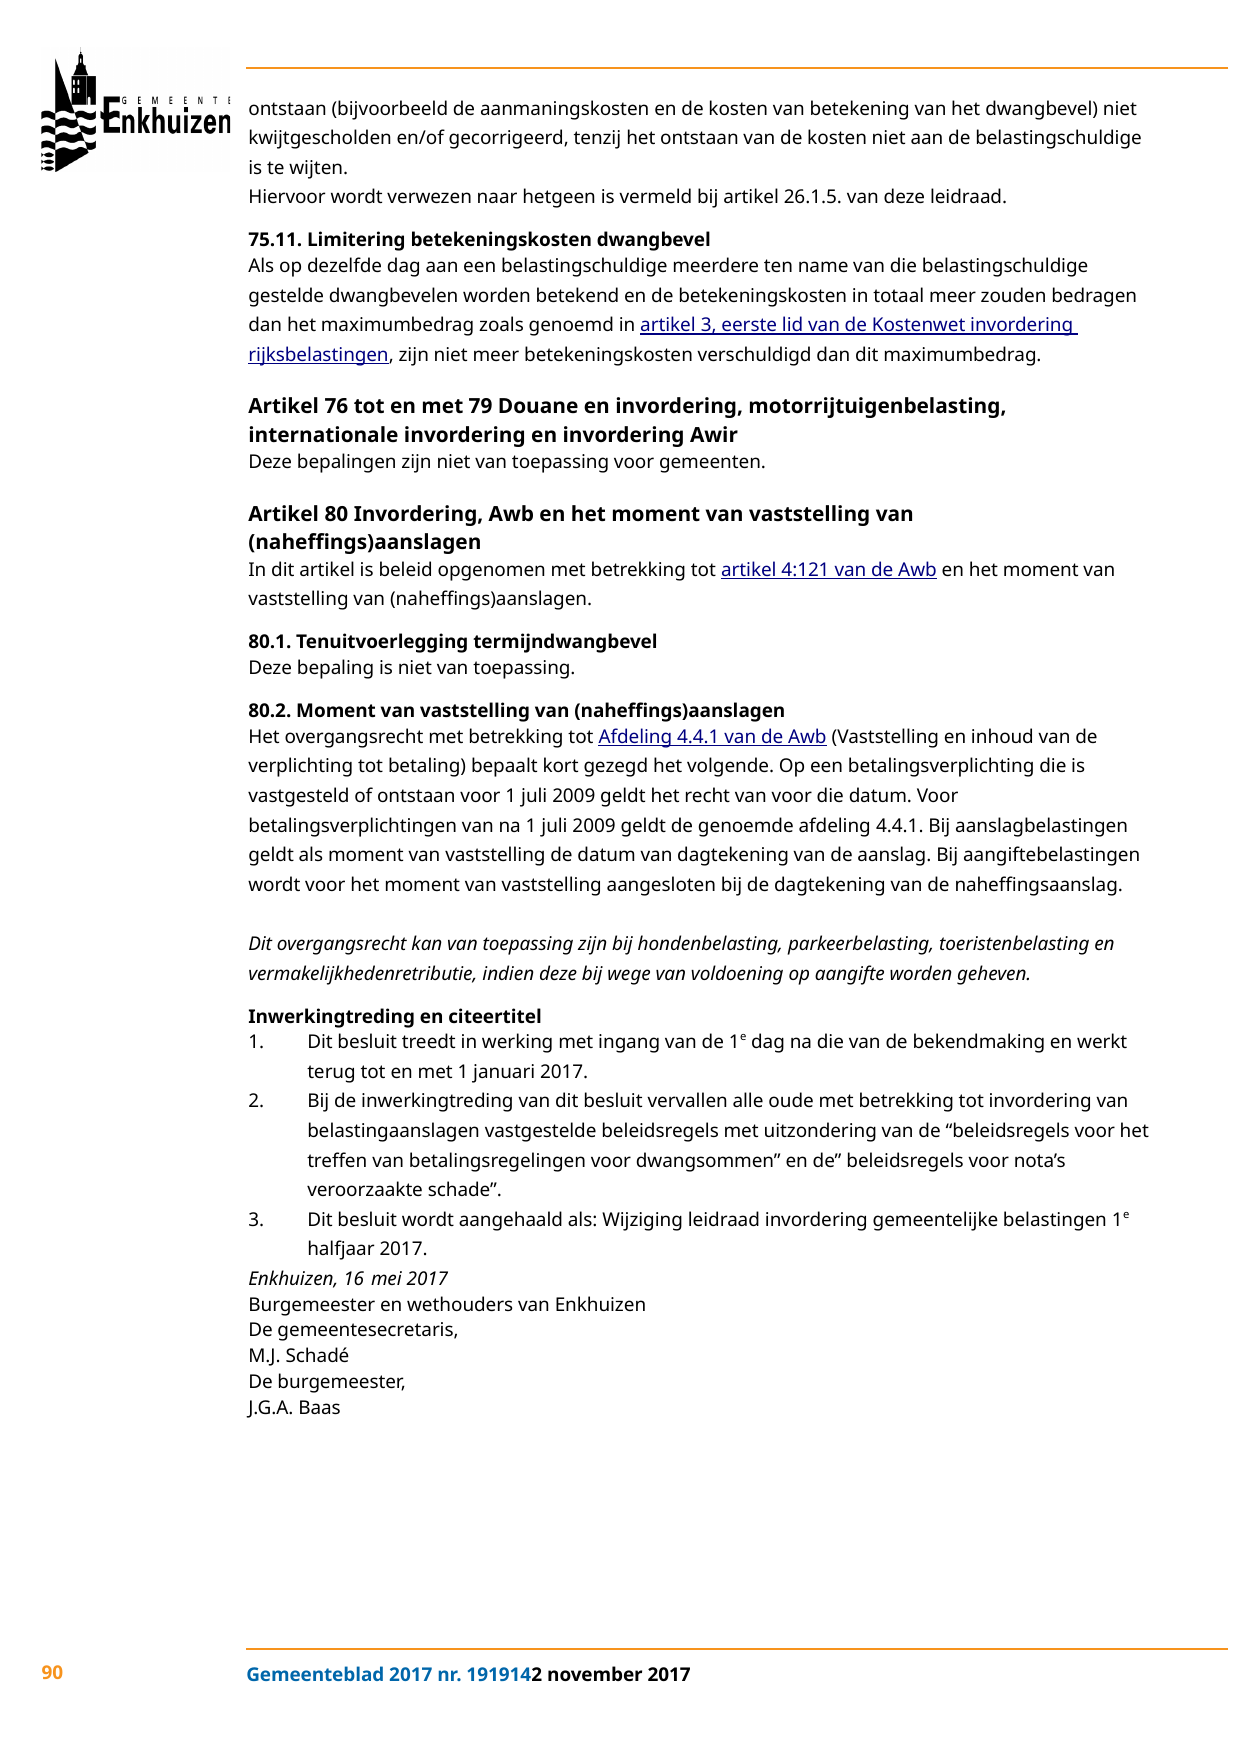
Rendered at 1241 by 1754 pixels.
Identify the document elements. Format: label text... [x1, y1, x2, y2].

text M.J. Schadé [248, 1342, 1152, 1368]
text De burgemeester, [248, 1368, 1152, 1394]
text Deze bepalingen zijn niet van toepassing voor gemeenten. [248, 448, 1152, 474]
text Deze bepaling is niet van toepassing. [248, 654, 1152, 680]
list Dit besluit wordt aangehaald als: Wijziging leidraad invordering gemeentelijke belastingen 1e halfjaar 2017. [248, 1206, 1152, 1261]
text Artikel 80 Invordering, Awb en het moment van vaststelling van (naheffings)aanslagen [248, 499, 1152, 556]
text Enkhuizen, 16 mei 2017 [248, 1265, 1152, 1291]
text ontstaan (bijvoorbeeld de aanmaningskosten en de kosten van betekening van het dwangbevel) niet kwijtgescholden en/of gecorrigeerd, tenzij het ontstaan van de kosten niet aan de belastingschuldige is te wijten. [248, 95, 1152, 180]
text Hiervoor wordt verwezen naar hetgeen is vermeld bij artikel 26.1.5. van deze leidraad. [248, 183, 1152, 209]
text 80.1. Tenuitvoerlegging termijndwangbevel [248, 628, 1152, 654]
text Als op dezelfde dag aan een belastingschuldige meerdere ten name van die belastingschuldige gestelde dwangbevelen worden betekend en de betekeningskosten in totaal meer zouden bedragen dan het maximumbedrag zoals genoemd in artikel 3, eerste lid van de Kostenwet invordering rijksbelastingen, zijn niet meer betekeningskosten verschuldigd dan dit maximumbedrag. [248, 252, 1152, 367]
text Artikel 76 tot en met 79 Douane en invordering, motorrijtuigenbelasting, internationale invordering en invordering Awir [248, 392, 1152, 448]
text 80.2. Moment van vaststelling van (naheffings)aanslagen [248, 697, 1152, 723]
picture [41, 47, 231, 172]
text De gemeentesecretaris, [248, 1317, 1152, 1342]
text In dit artikel is beleid opgenomen met betrekking tot artikel 4:121 van de Awb en het moment van vaststelling van (naheffings)aanslagen. [248, 556, 1152, 611]
text Inwerkingtreding en citeertitel [248, 1003, 1152, 1028]
list Bij de inwerkingtreding van dit besluit vervallen alle oude met betrekking tot invordering van belastingaanslagen vastgestelde beleidsregels met uitzondering van de “beleidsregels voor het treffen van betalingsregelingen voor dwangsommen” en de” beleidsregels voor nota’s veroorzaakte schade”. [248, 1088, 1152, 1202]
text Het overgangsrecht met betrekking tot Afdeling 4.4.1 van de Awb (Vaststelling en inhoud van de verplichting tot betaling) bepaalt kort gezegd het volgende. Op een betalingsverplichting die is vastgesteld of ontstaan voor 1 juli 2009 geldt het recht van voor die datum. Voor betalingsverplichtingen van na 1 juli 2009 geldt de genoemde afdeling 4.4.1. Bij aanslagbelastingen geldt als moment van vaststelling de datum van dagtekening van de aanslag. Bij aangiftebelastingen wordt voor het moment van vaststelling aangesloten bij de dagtekening van de naheffingsaanslag. [248, 723, 1152, 897]
list Dit besluit treedt in werking met ingang van de 1e dag na die van de bekendmaking en werkt terug tot en met 1 januari 2017. [248, 1028, 1152, 1084]
text 75.11. Limitering betekeningskosten dwangbevel [248, 227, 1152, 252]
text Dit overgangsrecht kan van toepassing zijn bij hondenbelasting, parkeerbelasting, toeristenbelasting en vermakelijkhedenretributie, indien deze bij wege van voldoening op aangifte worden geheven. [248, 930, 1152, 985]
text J.G.A. Baas [248, 1394, 1152, 1419]
text Burgemeester en wethouders van Enkhuizen [248, 1291, 1152, 1317]
